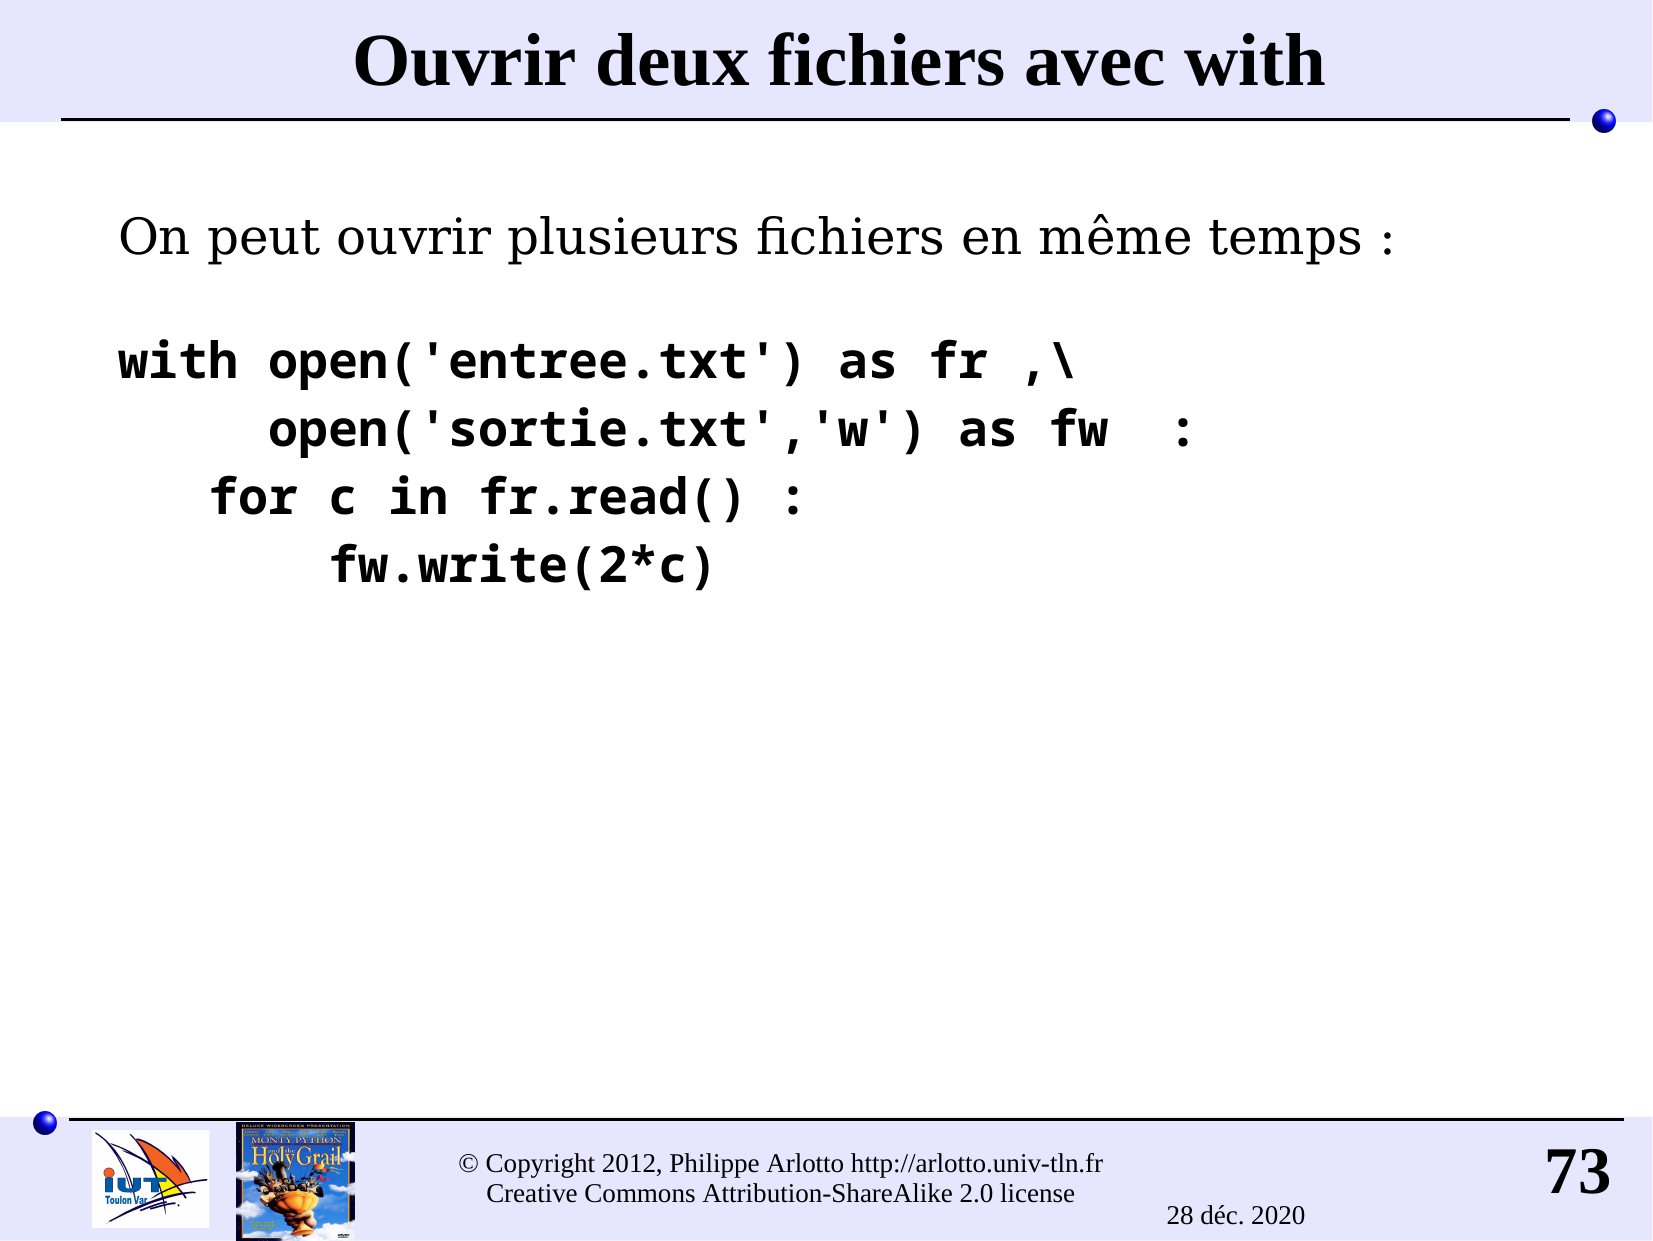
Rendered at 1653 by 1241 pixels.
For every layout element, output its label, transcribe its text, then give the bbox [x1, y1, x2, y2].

text_box On peut ouvrir plusieurs fichiers en même temps : with open('entree.txt') as fr ,\ open('sortie.txt','w') as fw : for c in fr.read() : fw.write(2*c) [118, 208, 1506, 739]
picture [236, 1122, 355, 1241]
title Ouvrir deux fichiers avec with [95, 14, 1585, 107]
